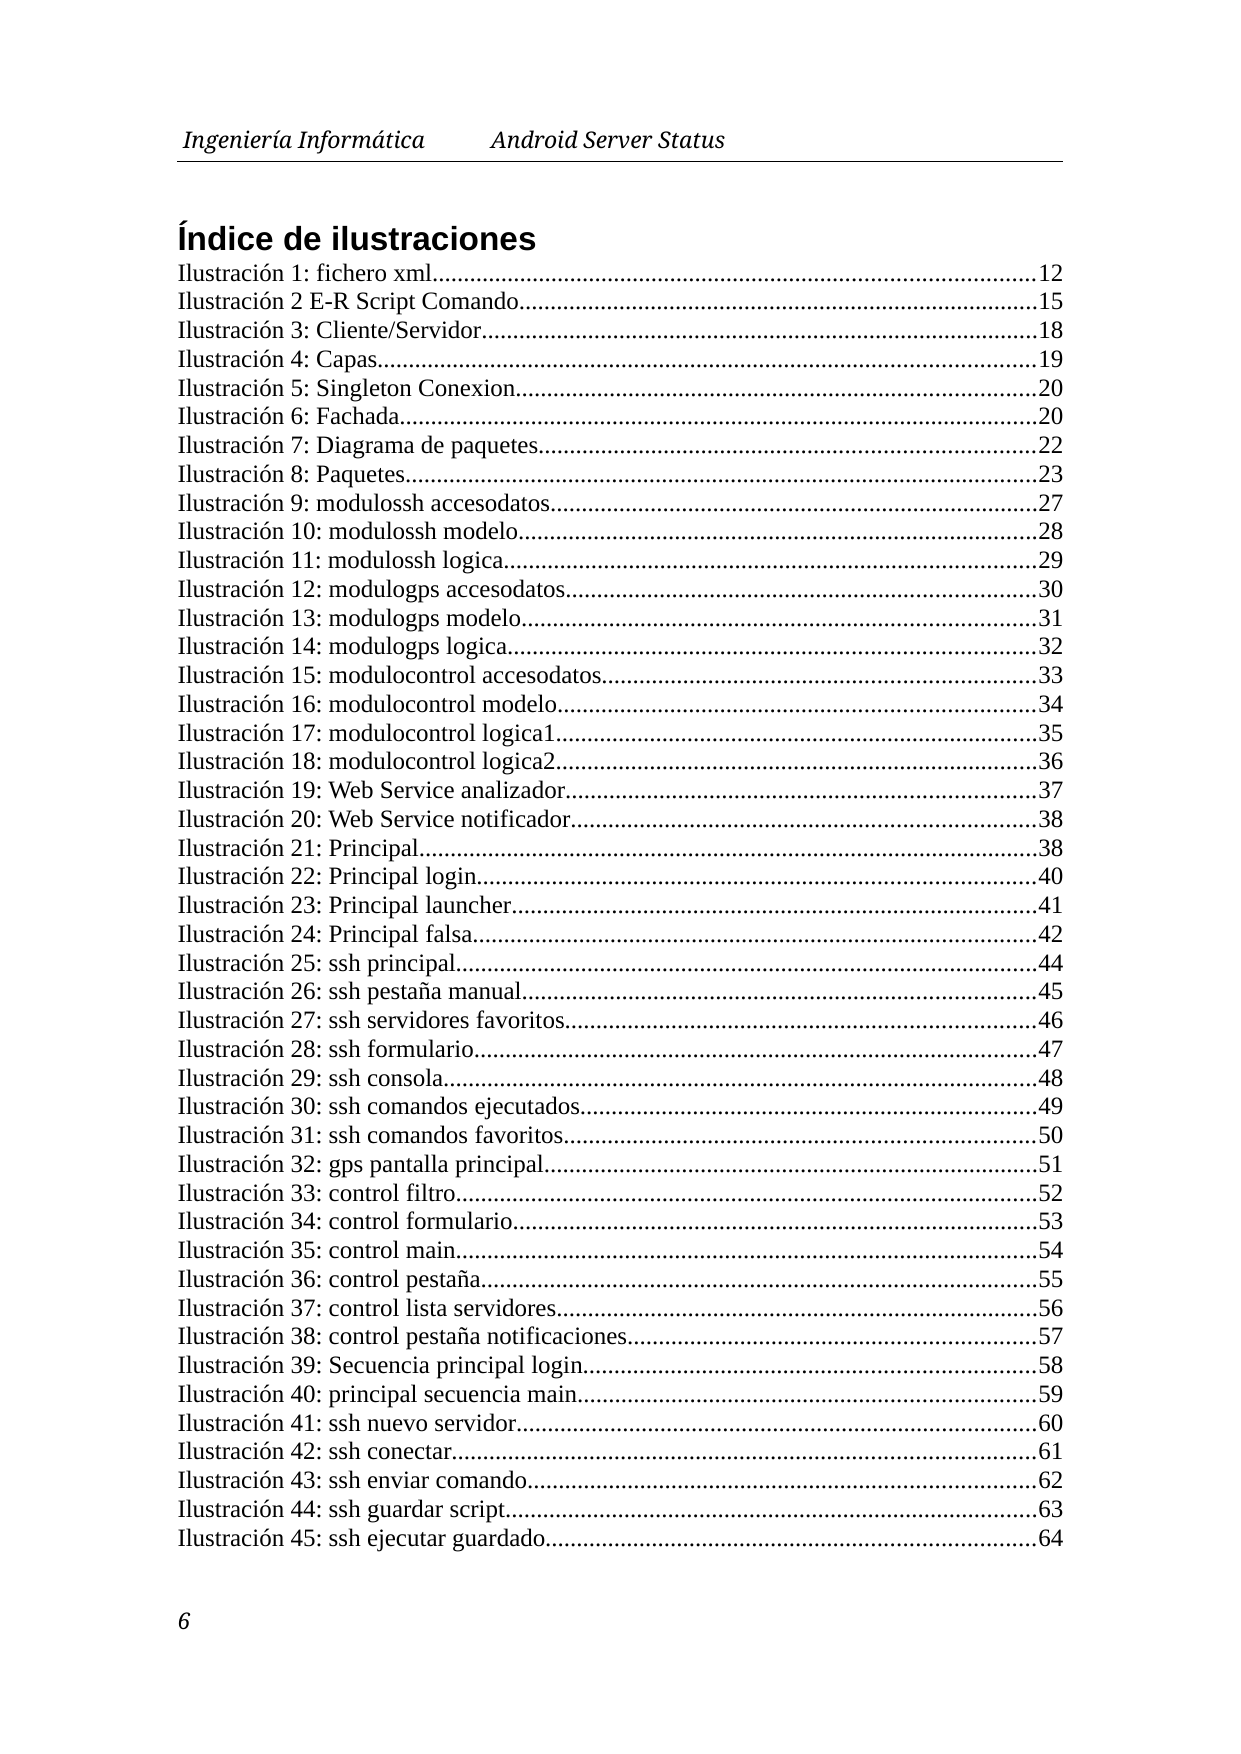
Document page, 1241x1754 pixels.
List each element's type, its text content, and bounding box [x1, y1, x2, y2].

text Ilustración 34: control formulario 53 [177, 1206, 1063, 1235]
text Ilustración 38: control pestaña notificaciones 57 [177, 1321, 1063, 1350]
text Ilustración 13: modulogps modelo 31 [177, 603, 1063, 631]
text Ilustración 27: ssh servidores favoritos 46 [177, 1005, 1063, 1034]
text Ilustración 39: Secuencia principal login 58 [177, 1350, 1063, 1379]
text Ilustración 14: modulogps logica 32 [177, 631, 1063, 660]
text Ilustración 17: modulocontrol logica1 35 [177, 718, 1063, 746]
text Ilustración 35: control main 54 [177, 1235, 1063, 1264]
text Ilustración 5: Singleton Conexion 20 [177, 373, 1063, 401]
text Ilustración 20: Web Service notificador 38 [177, 804, 1063, 833]
text Ilustración 7: Diagrama de paquetes 22 [177, 430, 1063, 459]
text Ilustración 42: ssh conectar 61 [177, 1436, 1063, 1465]
text Ilustración 25: ssh principal 44 [177, 948, 1063, 976]
text Ilustración 24: Principal falsa 42 [177, 919, 1063, 948]
text Ilustración 11: modulossh logica 29 [177, 545, 1063, 574]
text Ilustración 26: ssh pestaña manual 45 [177, 976, 1063, 1005]
text Ilustración 21: Principal 38 [177, 833, 1063, 861]
text Ilustración 37: control lista servidores 56 [177, 1293, 1063, 1321]
text Ilustración 43: ssh enviar comando 62 [177, 1465, 1063, 1494]
text Ilustración 23: Principal launcher 41 [177, 890, 1063, 919]
text Ilustración 15: modulocontrol accesodatos 33 [177, 660, 1063, 689]
text Ilustración 1: fichero xml 12 [177, 258, 1063, 286]
text Ilustración 36: control pestaña 55 [177, 1264, 1063, 1293]
text Ilustración 9: modulossh accesodatos 27 [177, 488, 1063, 516]
subtitle Índice de ilustraciones [177, 219, 1063, 258]
text Ilustración 32: gps pantalla principal 51 [177, 1149, 1063, 1178]
text Ilustración 16: modulocontrol modelo 34 [177, 689, 1063, 718]
text Ilustración 12: modulogps accesodatos 30 [177, 574, 1063, 603]
text Ilustración 6: Fachada 20 [177, 401, 1063, 430]
text Ilustración 8: Paquetes 23 [177, 459, 1063, 488]
text Ilustración 30: ssh comandos ejecutados 49 [177, 1091, 1063, 1120]
text Ilustración 44: ssh guardar script 63 [177, 1494, 1063, 1523]
text Ilustración 4: Capas 19 [177, 344, 1063, 373]
text Ilustración 19: Web Service analizador 37 [177, 775, 1063, 804]
text Ilustración 28: ssh formulario 47 [177, 1034, 1063, 1063]
text Ilustración 10: modulossh modelo 28 [177, 516, 1063, 545]
text Ilustración 40: principal secuencia main 59 [177, 1379, 1063, 1408]
text Ilustración 41: ssh nuevo servidor 60 [177, 1408, 1063, 1436]
text Ilustración 3: Cliente/Servidor 18 [177, 315, 1063, 344]
text Ilustración 31: ssh comandos favoritos 50 [177, 1120, 1063, 1149]
text Ilustración 2 E-R Script Comando 15 [177, 286, 1063, 315]
text Ilustración 29: ssh consola 48 [177, 1063, 1063, 1091]
text Ilustración 33: control filtro 52 [177, 1178, 1063, 1206]
text Ilustración 45: ssh ejecutar guardado 64 [177, 1523, 1063, 1551]
text Ilustración 22: Principal login 40 [177, 861, 1063, 890]
text Ilustración 18: modulocontrol logica2 36 [177, 746, 1063, 775]
